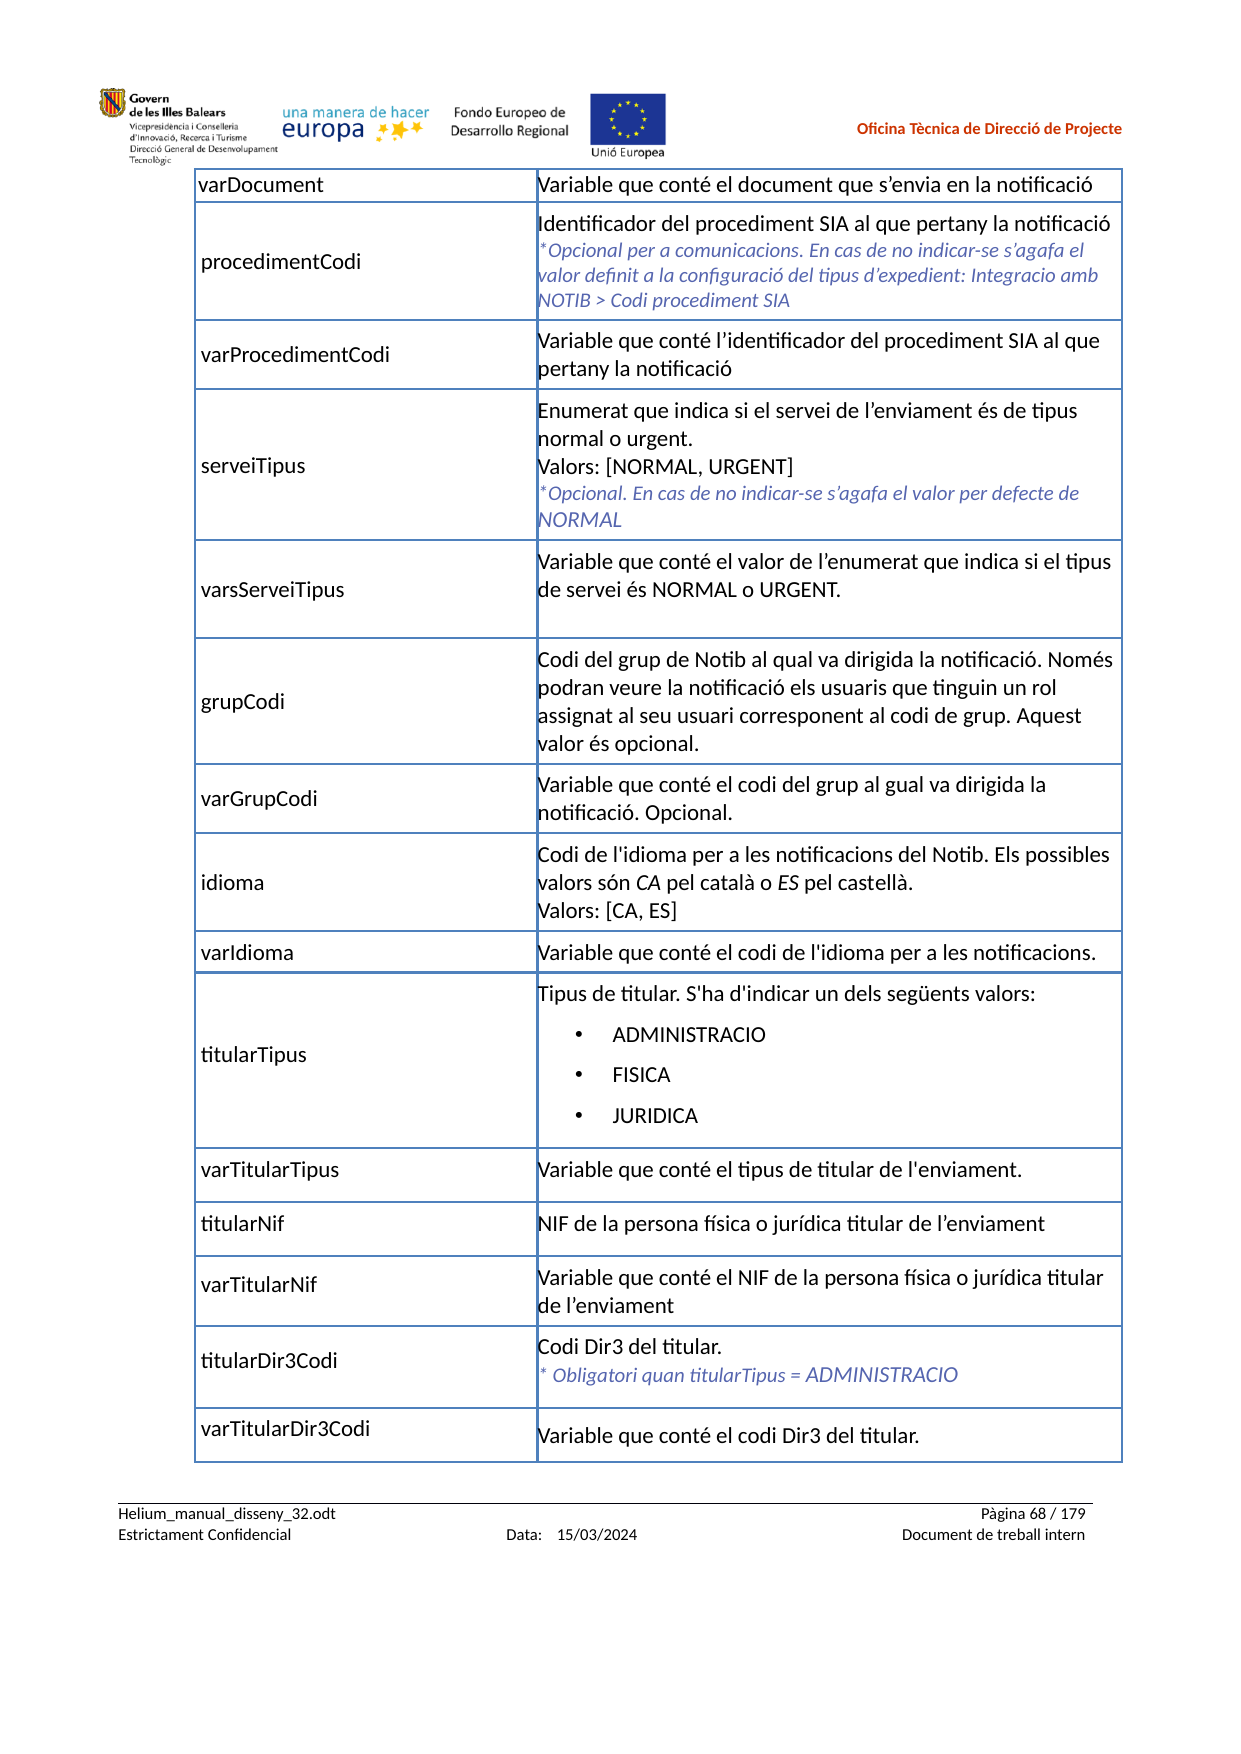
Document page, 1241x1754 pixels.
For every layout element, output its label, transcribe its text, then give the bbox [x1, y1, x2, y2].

table_cell Variable que conté el NIF de la persona física o jurídica titular de l’enviament [539, 1257, 1121, 1325]
table_cell Enumerat que indica si el servei de l’enviament és de tipus normal o urgent. Valors: [NORMAL, URGENT] *Opcional. En cas de no indicar-se s’agafa el valor per defecte de NORMAL [539, 390, 1121, 539]
table_cell Variable que conté el codi de l'idioma per a les notificacions. [539, 932, 1121, 971]
table_cell varTitularDir3Codi [196, 1409, 536, 1461]
table_cell grupCodi [196, 639, 536, 763]
table_cell varGrupCodi [196, 765, 536, 832]
table_cell NIF de la persona física o jurídica titular de l’enviament [539, 1203, 1121, 1255]
table_cell Variable que conté el tipus de titular de l'enviament. [539, 1149, 1121, 1201]
table_cell Variable que conté el codi del grup al gual va dirigida la notificació. Opcional. [539, 765, 1121, 832]
table_cell varsServeiTipus [196, 541, 536, 637]
table_cell titularNif [196, 1203, 536, 1255]
table_cell varTitularTipus [196, 1149, 536, 1201]
table_cell serveiTipus [196, 390, 536, 539]
table_cell varProcedimentCodi [196, 321, 536, 388]
table_cell varDocument [196, 170, 536, 201]
table_cell Codi del grup de Notib al qual va dirigida la notificació. Només podran veure la notificació els usuaris que tinguin un rol assignat al seu usuari corresponent al codi de grup. Aquest valor és opcional. [539, 639, 1121, 763]
table_cell idioma [196, 834, 536, 930]
table_cell Variable que conté el codi Dir3 del titular. [539, 1409, 1121, 1461]
table_cell procedimentCodi [196, 203, 536, 319]
table_cell Variable que conté el valor de l’enumerat que indica si el tipus de servei és NORMAL o URGENT. [539, 541, 1121, 637]
picture [99, 87, 668, 166]
table_cell Variable que conté l’identificador del procediment SIA al que pertany la notificació [539, 321, 1121, 388]
table_cell Codi Dir3 del titular. * Obligatori quan titularTipus = ADMINISTRACIO [539, 1327, 1121, 1407]
table_cell Variable que conté el document que s’envia en la notificació [539, 170, 1121, 201]
table_cell Tipus de titular. S'ha d'indicar un dels següents valors: ADMINISTRACIO FISICA JURIDICA [539, 974, 1121, 1147]
table_cell varIdioma [196, 932, 536, 971]
table_cell Identificador del procediment SIA al que pertany la notificació *Opcional per a comunicacions. En cas de no indicar-se s’agafa el valor definit a la configuració del tipus d’expedient: Integracio amb NOTIB > Codi procediment SIA [539, 203, 1121, 319]
table_cell Codi de l'idioma per a les notificacions del Notib. Els possibles valors són CA pel català o ES pel castellà. Valors: [CA, ES] [539, 834, 1121, 930]
table_cell titularTipus [196, 974, 536, 1147]
table_cell titularDir3Codi [196, 1327, 536, 1407]
table_cell varTitularNif [196, 1257, 536, 1325]
